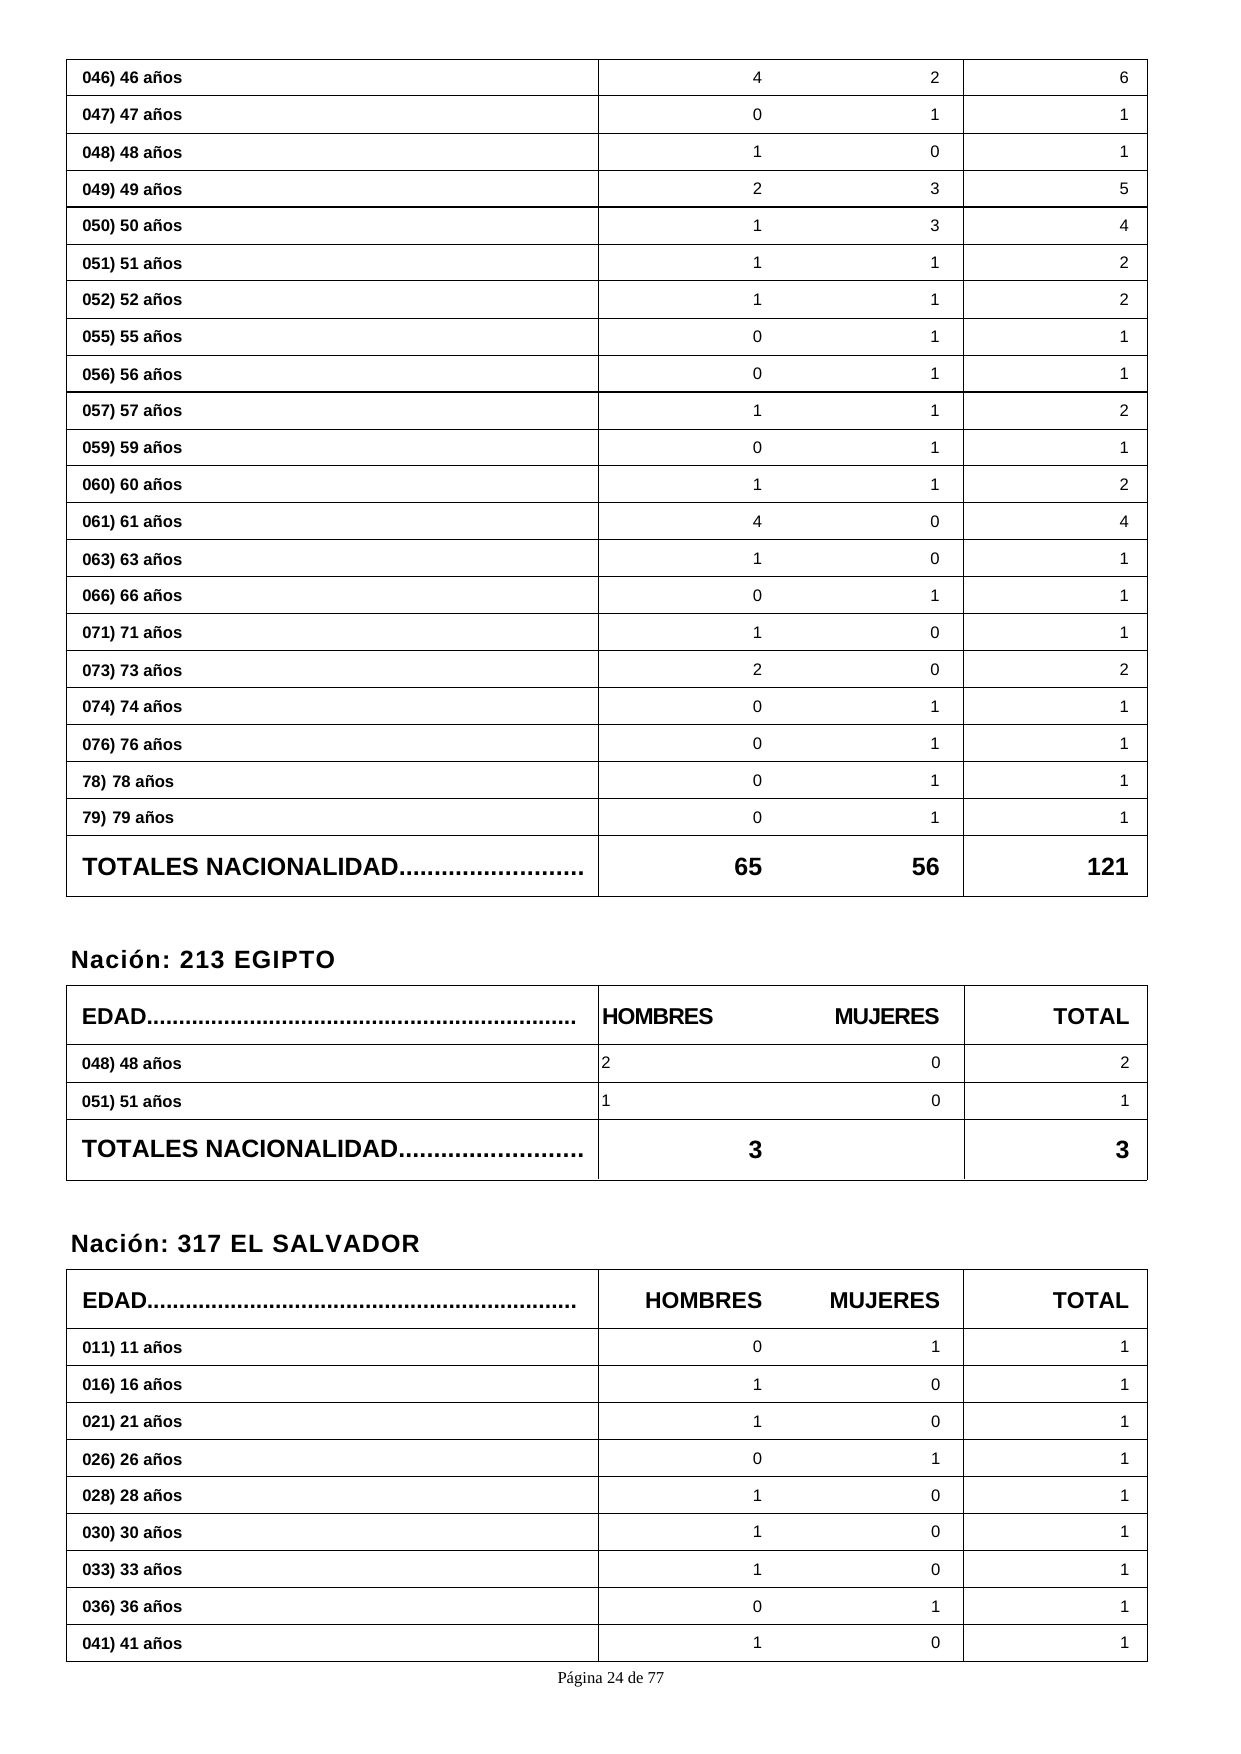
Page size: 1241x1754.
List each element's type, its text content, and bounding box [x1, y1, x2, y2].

table_cell 0 [599, 319, 838, 354]
table_cell 049) 49 años [67, 171, 598, 206]
table_cell 2 [964, 281, 1147, 317]
table_cell 1 [964, 1588, 1147, 1624]
table_cell 1 [964, 430, 1147, 465]
table_cell 074) 74 años [67, 688, 598, 724]
table_cell 1 [797, 1440, 963, 1476]
table_cell 1 [599, 466, 838, 502]
table_cell 0 [599, 577, 838, 613]
table_header EDAD [67, 1270, 598, 1328]
table_cell 4 [964, 208, 1147, 243]
table_cell 0 [797, 1366, 963, 1402]
table_cell 073) 73 años [67, 651, 598, 687]
table_cell 0 [599, 356, 838, 391]
table_cell 1 [838, 319, 963, 354]
table_cell 1 [964, 725, 1147, 761]
table_cell 059) 59 años [67, 430, 598, 465]
table_cell 1 [964, 1403, 1147, 1439]
table_cell 1 [599, 245, 838, 280]
table_cell 1 [964, 356, 1147, 391]
table_cell 1 [599, 393, 838, 428]
table_cell 060) 60 años [67, 466, 598, 502]
table_header TOTAL [964, 1270, 1147, 1328]
table_header 6 [964, 60, 1147, 95]
table_cell 56 [838, 836, 963, 896]
table_cell 1 [599, 1625, 797, 1661]
table_cell 026) 26 años [67, 1440, 598, 1476]
table_cell 1 [964, 688, 1147, 724]
table_header 046) 46 años [67, 60, 598, 95]
table_cell 011) 11 años [67, 1329, 598, 1365]
table_cell 1 [964, 614, 1147, 650]
table_cell 1 [599, 281, 838, 317]
table_cell 0 [838, 651, 963, 687]
table_cell 1 [964, 1625, 1147, 1661]
table_cell 1 [599, 614, 838, 650]
table_cell 0 [599, 799, 838, 835]
table_cell 2 [599, 171, 838, 206]
table_cell 65 [599, 836, 838, 896]
table_cell 2 [964, 245, 1147, 280]
table_cell 036) 36 años [67, 1588, 598, 1624]
table_cell 021) 21 años [67, 1403, 598, 1439]
table_cell 061) 61 años [67, 503, 598, 539]
text Nación: 317 EL SALVADOR [71, 1231, 1151, 1257]
table_cell 1 [599, 1514, 797, 1550]
table_cell 0 [838, 540, 963, 576]
table_cell 1 [965, 1083, 1147, 1118]
table_cell 030) 30 años [67, 1514, 598, 1550]
table_cell 0 [599, 1440, 797, 1476]
table_cell 2 [965, 1045, 1147, 1081]
table_cell 2 [599, 651, 838, 687]
table_cell 1 0 [599, 1083, 964, 1118]
table_cell 050) 50 años [67, 208, 598, 243]
table_cell 1 [964, 134, 1147, 169]
table_cell 1 [797, 1329, 963, 1365]
table_cell 057) 57 años [67, 393, 598, 428]
table_cell 1 [599, 1403, 797, 1439]
table_cell 1 [964, 799, 1147, 835]
table_cell 0 [838, 134, 963, 169]
table_cell 3 [965, 1120, 1147, 1179]
table_cell 1 [797, 1588, 963, 1624]
table_cell 048) 48 años [67, 134, 598, 169]
table_cell 2 0 [599, 1045, 964, 1081]
table_cell 2 [964, 651, 1147, 687]
table_cell 1 [599, 1477, 797, 1513]
table_cell 1 [838, 393, 963, 428]
table_cell 076) 76 años [67, 725, 598, 761]
table_cell 1 [964, 1440, 1147, 1476]
table_cell 0 [599, 688, 838, 724]
table_cell 2 [964, 466, 1147, 502]
table_header MUJERES [797, 1270, 963, 1328]
table_cell 028) 28 años [67, 1477, 598, 1513]
table_cell 3 [838, 171, 963, 206]
table_cell 0 [599, 1329, 797, 1365]
table_cell 052) 52 años [67, 281, 598, 317]
table_cell 3 [599, 1120, 964, 1179]
table_cell 066) 66 años [67, 577, 598, 613]
table_cell 1 [599, 1366, 797, 1402]
table_cell 5 [964, 171, 1147, 206]
table_cell 0 [599, 430, 838, 465]
table_cell 1 [838, 762, 963, 798]
table_cell TOTALES NACIONALIDAD [67, 836, 598, 896]
table_cell 047) 47 años [67, 96, 598, 132]
table_cell 0 [797, 1403, 963, 1439]
table_cell 0 [797, 1477, 963, 1513]
table_cell 0 [838, 503, 963, 539]
table_cell 033) 33 años [67, 1551, 598, 1587]
table_cell 055) 55 años [67, 319, 598, 354]
table_cell 1 [964, 1366, 1147, 1402]
table_cell 1 [838, 96, 963, 132]
table_cell 78 años [67, 762, 598, 798]
table_cell 4 [599, 503, 838, 539]
table_cell 071) 71 años [67, 614, 598, 650]
table_cell 0 [838, 614, 963, 650]
table_cell 1 [838, 725, 963, 761]
table_cell 1 [838, 245, 963, 280]
table_cell 1 [964, 1514, 1147, 1550]
table_cell 1 [964, 319, 1147, 354]
table_cell 79 años [67, 799, 598, 835]
table_header 4 [599, 60, 838, 95]
table_cell 0 [599, 1588, 797, 1624]
table_cell 048) 48 años [67, 1045, 598, 1081]
table_cell 3 [838, 208, 963, 243]
table_cell 056) 56 años [67, 356, 598, 391]
text Nación: 213 EGIPTO [71, 948, 1151, 974]
table_cell 0 [797, 1625, 963, 1661]
table_cell 0 [599, 762, 838, 798]
table_cell 1 [964, 96, 1147, 132]
table_cell 1 [964, 1477, 1147, 1513]
table_cell 0 [797, 1551, 963, 1587]
table_cell 1 [838, 356, 963, 391]
table_header EDAD [67, 986, 598, 1044]
table_cell 1 [964, 1551, 1147, 1587]
table_cell 041) 41 años [67, 1625, 598, 1661]
table_header HOMBRES MUJERES [599, 986, 964, 1044]
table_header TOTAL [965, 986, 1147, 1044]
table_cell 1 [599, 208, 838, 243]
table_cell 2 [964, 393, 1147, 428]
table_cell 0 [797, 1514, 963, 1550]
table_cell 1 [599, 134, 838, 169]
table_cell 1 [964, 577, 1147, 613]
table_cell 1 [838, 281, 963, 317]
table_cell 1 [599, 1551, 797, 1587]
table_cell 1 [838, 799, 963, 835]
table_header 2 [838, 60, 963, 95]
text Página 24 de 77 [71, 1669, 1151, 1688]
table_cell 016) 16 años [67, 1366, 598, 1402]
table_cell 121 [964, 836, 1147, 896]
table_header HOMBRES [599, 1270, 797, 1328]
table_cell 0 [599, 96, 838, 132]
table_cell 1 [838, 430, 963, 465]
table_cell 4 [964, 503, 1147, 539]
table_cell 051) 51 años [67, 245, 598, 280]
table_cell TOTALES NACIONALIDAD [67, 1120, 598, 1179]
table_cell 0 [599, 725, 838, 761]
table_cell 1 [964, 540, 1147, 576]
table_cell 1 [964, 1329, 1147, 1365]
table_cell 1 [838, 577, 963, 613]
table_cell 051) 51 años [67, 1083, 598, 1118]
table_cell 063) 63 años [67, 540, 598, 576]
table_cell 1 [838, 688, 963, 724]
table_cell 1 [599, 540, 838, 576]
table_cell 1 [838, 466, 963, 502]
table_cell 1 [964, 762, 1147, 798]
